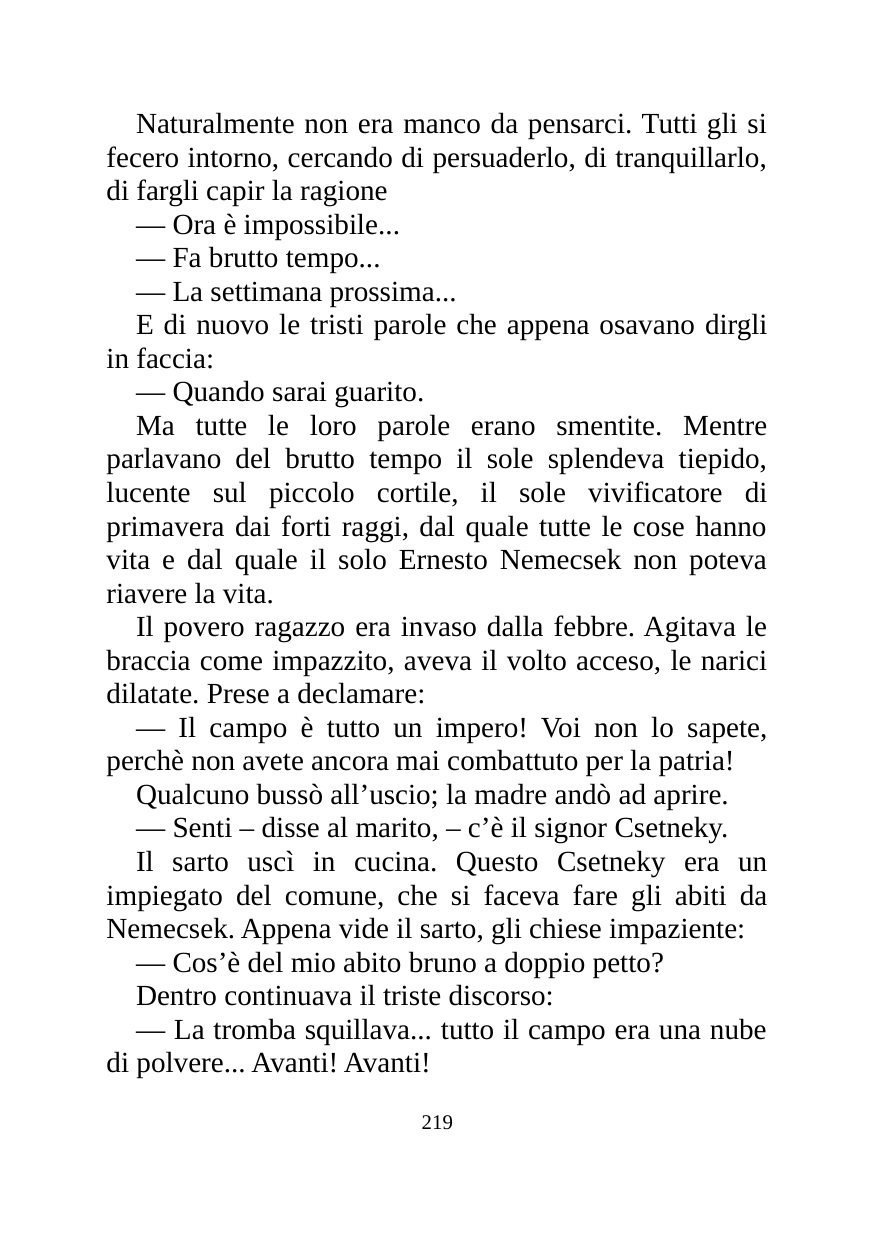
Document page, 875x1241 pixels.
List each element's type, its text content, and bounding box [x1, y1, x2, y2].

text — Fa brutto tempo... [106, 240, 768, 274]
text — Senti – disse al marito, – c’è il signor Csetneky. [106, 811, 768, 844]
text — La settimana prossima... [106, 274, 768, 307]
text — Cos’è del mio abito bruno a doppio petto? [106, 945, 768, 978]
text — Ora è impossibile... [106, 207, 768, 240]
text Naturalmente non era manco da pensarci. Tutti gli si fecero intorno, cercando di persuaderlo, di tranquillarlo, di fargli capir la ragione [106, 106, 768, 207]
text E di nuovo le tristi parole che appena osavano dirgli in faccia: [106, 307, 768, 374]
text Qualcuno bussò all’uscio; la madre andò ad aprire. [106, 777, 768, 811]
text Il povero ragazzo era invaso dalla febbre. Agitava le braccia come impazzito, aveva il volto acceso, le narici dilatate. Prese a declamare: [106, 609, 768, 710]
text — La tromba squillava... tutto il campo era una nube di polvere... Avanti! Avanti! [106, 1012, 768, 1079]
text — Il campo è tutto un impero! Voi non lo sapete, perchè non avete ancora mai combattuto per la patria! [106, 710, 768, 777]
text Ma tutte le loro parole erano smentite. Mentre parlavano del brutto tempo il sole splendeva tiepido, lucente sul piccolo cortile, il sole vivificatore di primavera dai forti raggi, dal quale tutte le cose hanno vita e dal quale il solo Ernesto Nemecsek non poteva riavere la vita. [106, 408, 768, 609]
text Dentro continuava il triste discorso: [106, 978, 768, 1012]
text Il sarto uscì in cucina. Questo Csetneky era un impiegato del comune, che si faceva fare gli abiti da Nemecsek. Appena vide il sarto, gli chiese impaziente: [106, 844, 768, 945]
text — Quando sarai guarito. [106, 374, 768, 408]
